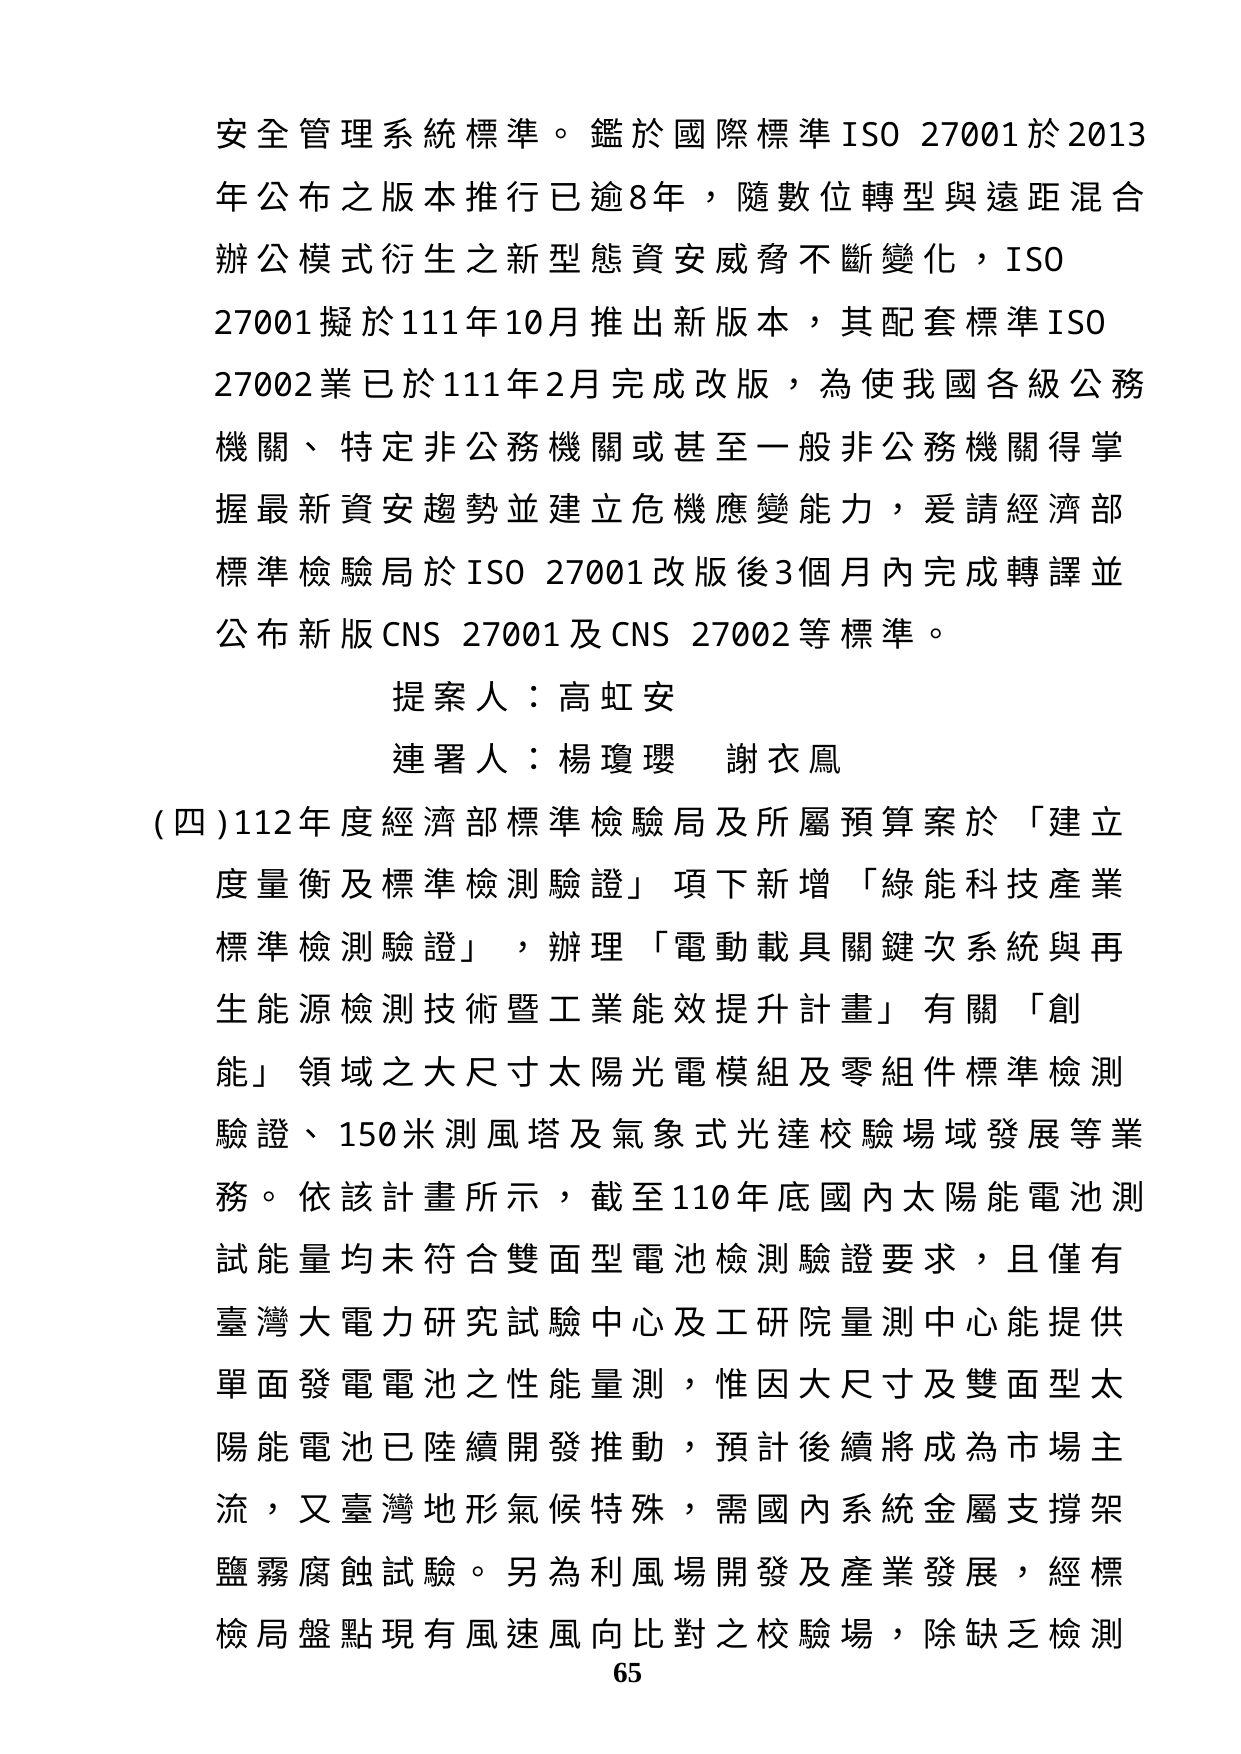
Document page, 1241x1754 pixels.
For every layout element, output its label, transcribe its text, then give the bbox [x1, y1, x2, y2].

text 連署人：楊瓊瓔 謝衣鳯 [384, 716, 1044, 778]
text 提案人：高虹安 [384, 653, 1044, 716]
text 安全管理系統標準。鑑於國際標準ISO 27001於2013年公布之版本推行已逾8年，隨數位轉型與遠距混合辦公模式衍生之新型態資安威脅不斷變化，ISO 27001擬於111年10月推出新版本，其配套標準ISO 27002業已於111年2月完成改版，為使我國各級公務機關、特定非公務機關或甚至一般非公務機關得掌握最新資安趨勢並建立危機應變能力，爰請經濟部標準檢驗局於ISO 27001改版後3個月內完成轉譯並公布新版CNS 27001及CNS 27002等標準。 [140, 91, 1148, 653]
text (四)112年度經濟部標準檢驗局及所屬預算案於「建立度量衡及標準檢測驗證」項下新增「綠能科技產業標準檢測驗證」，辦理「電動載具關鍵次系統與再生能源檢測技術暨工業能效提升計畫」有關「創能」領域之大尺寸太陽光電模組及零組件標準檢測驗證、150米測風塔及氣象式光達校驗場域發展等業務。依該計畫所示，截至110年底國內太陽能電池測試能量均未符合雙面型電池檢測驗證要求，且僅有臺灣大電力研究試驗中心及工研院量測中心能提供單面發電電池之性能量測，惟因大尺寸及雙面型太陽能電池已陸續開發推動，預計後續將成為市場主流，又臺灣地形氣候特殊，需國內系統金屬支撐架鹽霧腐蝕試驗。另為利風場開發及產業發展，經標檢局盤點現有風速風向比對之校驗場，除缺乏檢測 [140, 778, 1148, 1653]
